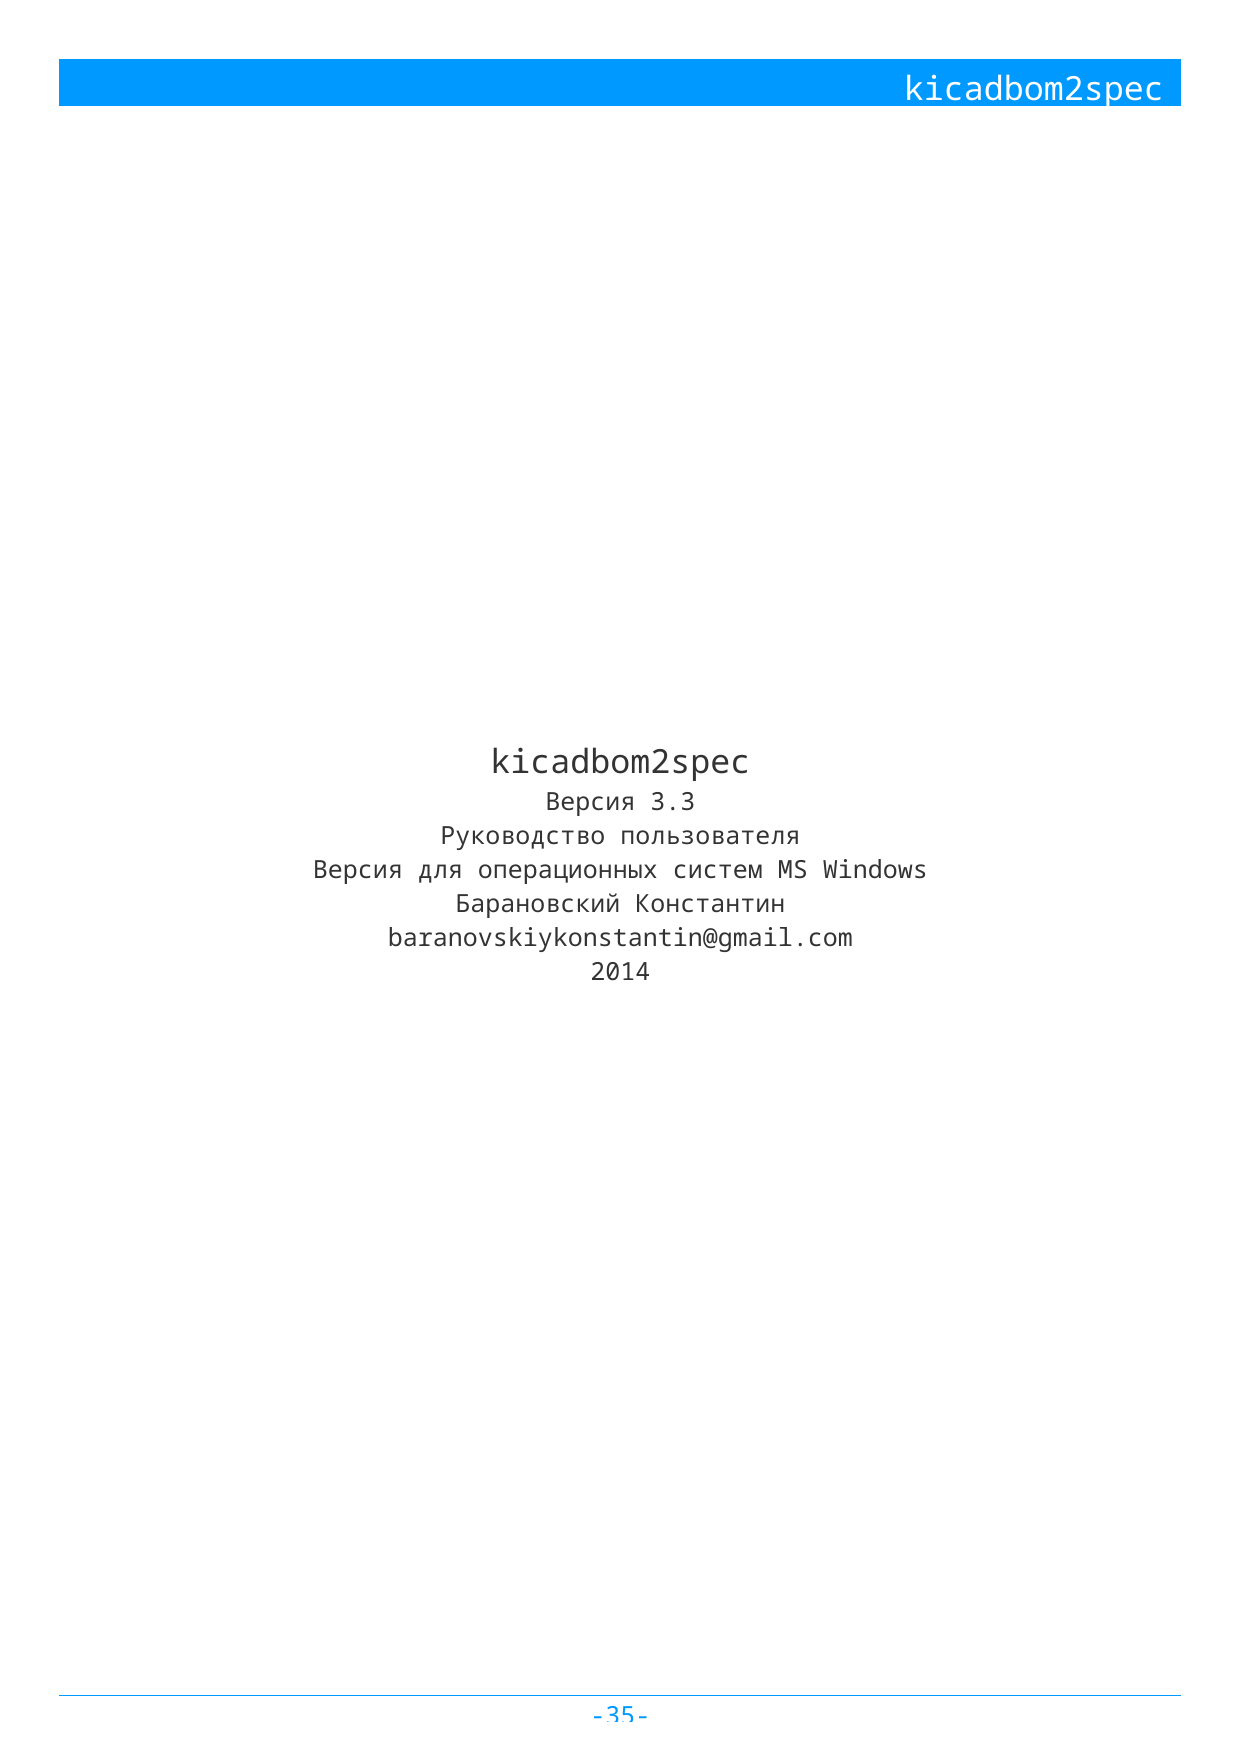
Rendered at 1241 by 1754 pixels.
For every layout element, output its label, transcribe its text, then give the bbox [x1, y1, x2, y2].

text Руководство пользователя [59, 818, 1181, 852]
text 2014 [59, 954, 1181, 988]
text Версия для операционных систем MS Windows [59, 852, 1181, 886]
text kicadbom2spec [59, 738, 1181, 784]
text Барановский Константин [59, 886, 1181, 920]
text Версия 3.3 [59, 784, 1181, 818]
text baranovskiykonstantin@gmail.com [59, 920, 1181, 954]
